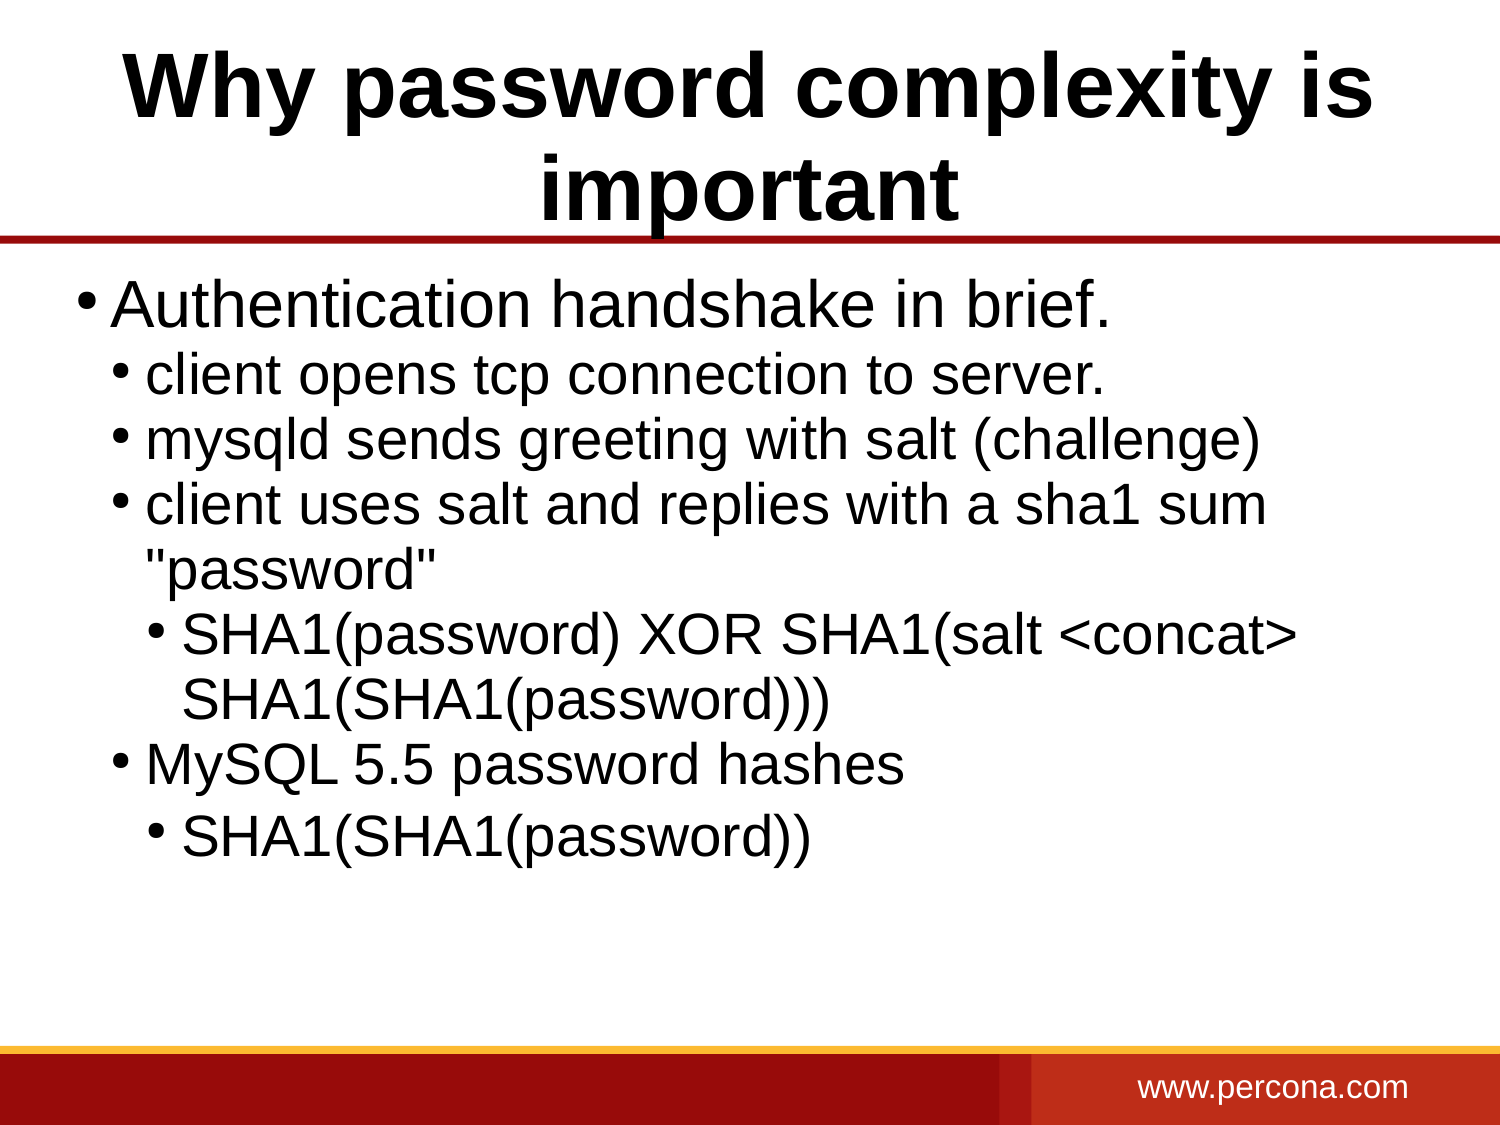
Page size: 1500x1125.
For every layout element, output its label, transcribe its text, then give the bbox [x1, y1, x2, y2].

text_box Why password complexity is important [75, 44, 1425, 233]
text_box Authentication handshake in brief. client opens tcp connection to server. mysqld sends greeting with salt (challenge) client uses salt and replies with a sha1 sum "password" SHA1(password) XOR SHA1(salt <concat> SHA1(SHA1(password))) MySQL 5.5 password hashes SHA1(SHA1(password)) [75, 263, 1425, 1006]
